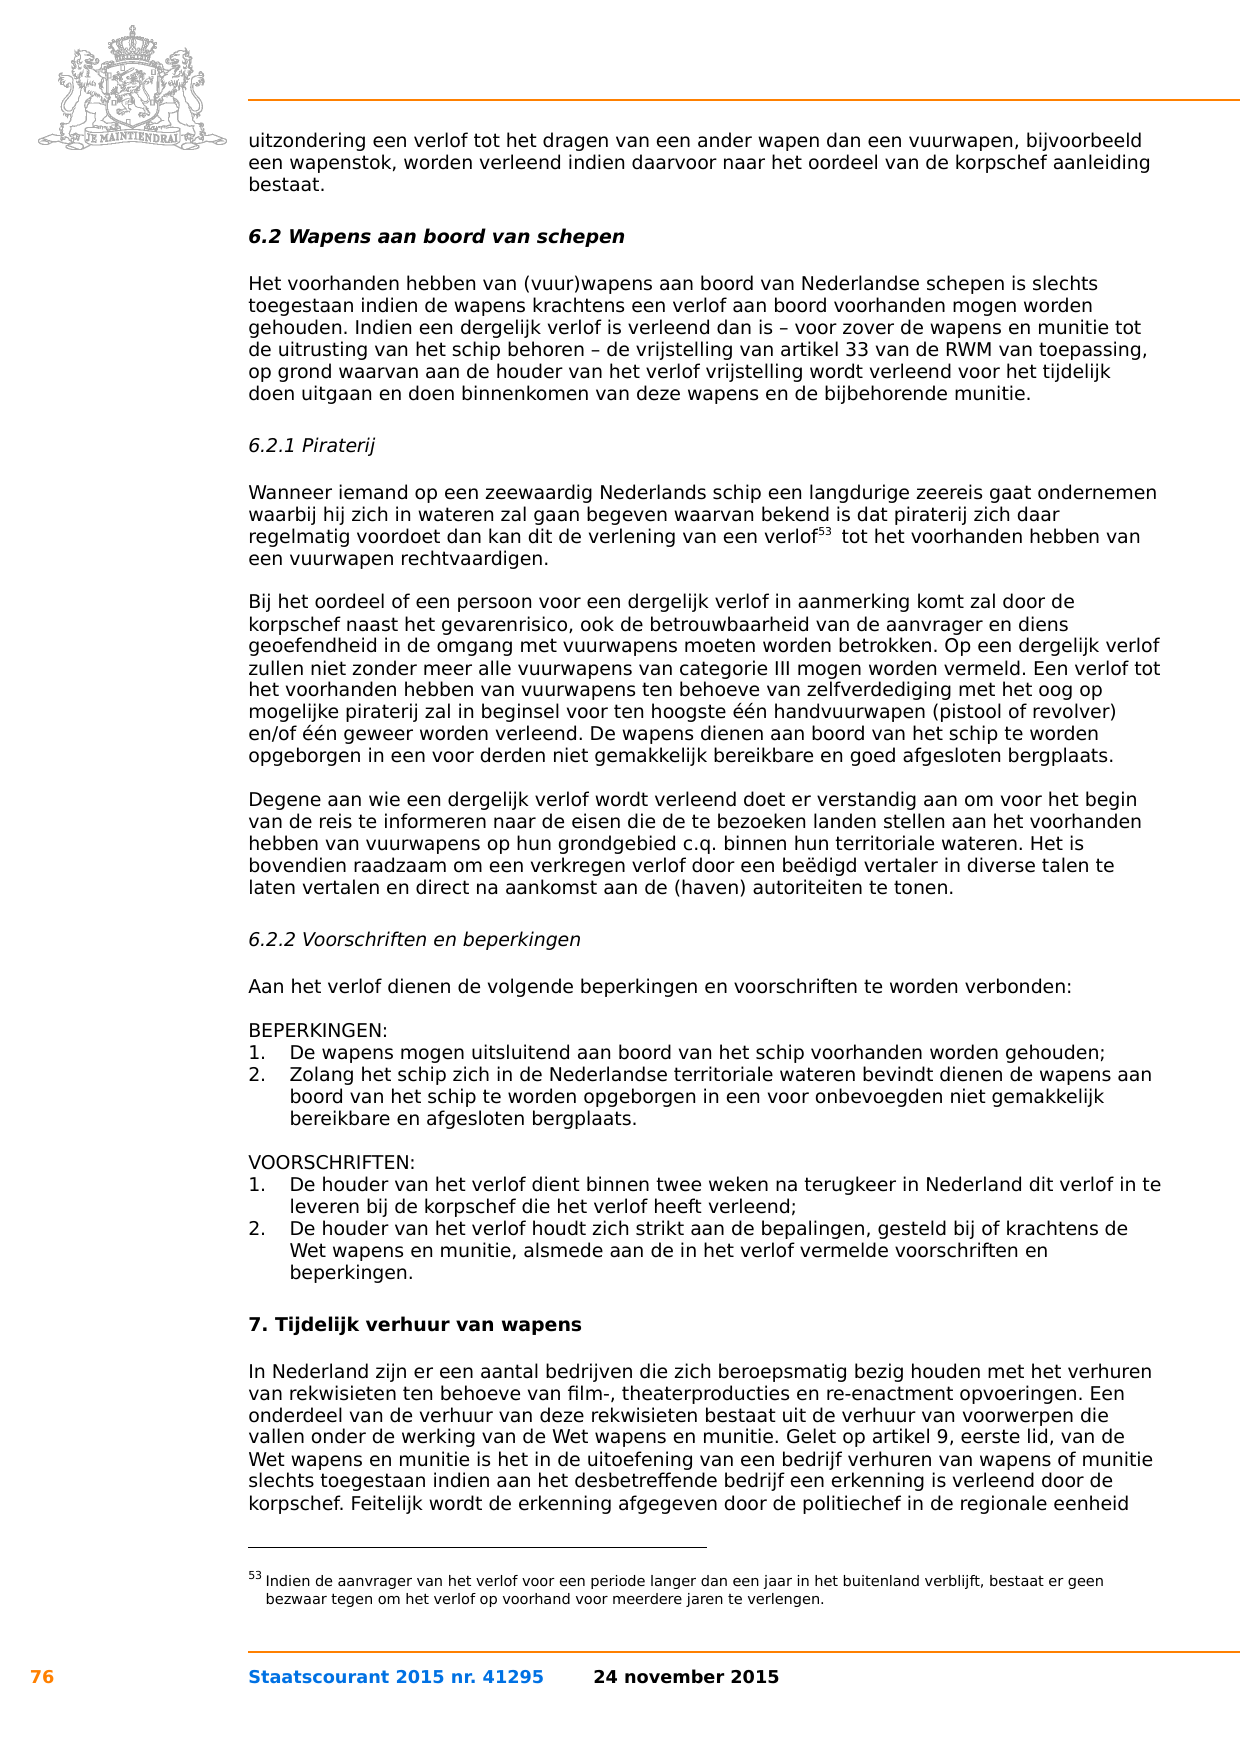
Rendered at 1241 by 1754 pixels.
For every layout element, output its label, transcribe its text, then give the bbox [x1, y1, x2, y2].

text 2. Zolang het schip zich in de Nederlandse territoriale wateren bevindt dienen de wapens aan boord van het schip te worden opgeborgen in een voor onbevoegden niet gemakkelijk bereikbare en afgesloten bergplaats. [248, 1064, 1163, 1130]
subtitle 6.2 Wapens aan boord van schepen [248, 226, 1163, 248]
text Indien de aanvrager van het verlof voor een periode langer dan een jaar in het buitenland verblijft, bestaat er geen bezwaar tegen om het verlof op voorhand voor meerdere jaren te verlengen. [248, 1569, 1163, 1608]
text 1. De wapens mogen uitsluitend aan boord van het schip voorhanden worden gehouden; [248, 1042, 1163, 1064]
subtitle 6.2.2 Voorschriften en beperkingen [248, 929, 1163, 951]
text Bij het oordeel of een persoon voor een dergelijk verlof in aanmerking komt zal door de korpschef naast het gevarenrisico, ook de betrouwbaarheid van de aanvrager en diens geoefendheid in de omgang met vuurwapens moeten worden betrokken. Op een dergelijk verlof zullen niet zonder meer alle vuurwapens van categorie III mogen worden vermeld. Een verlof tot het voorhanden hebben van vuurwapens ten behoeve van zelfverdediging met het oog op mogelijke piraterij zal in beginsel voor ten hoogste één handvuurwapen (pistool of revolver) en/of één geweer worden verleend. De wapens dienen aan boord van het schip te worden opgeborgen in een voor derden niet gemakkelijk bereikbare en goed afgesloten bergplaats. [248, 591, 1163, 767]
text BEPERKINGEN: [248, 1020, 1163, 1042]
text In Nederland zijn er een aantal bedrijven die zich beroepsmatig bezig houden met het verhuren van rekwisieten ten behoeve van film-, theaterproducties en re-enactment opvoeringen. Een onderdeel van de verhuur van deze rekwisieten bestaat uit de verhuur van voorwerpen die vallen onder de werking van de Wet wapens en munitie. Gelet op artikel 9, eerste lid, van de Wet wapens en munitie is het in de uitoefening van een bedrijf verhuren van wapens of munitie slechts toegestaan indien aan het desbetreffende bedrijf een erkenning is verleend door de korpschef. Feitelijk wordt de erkenning afgegeven door de politiechef in de regionale eenheid [248, 1361, 1163, 1514]
picture [38, 25, 227, 150]
text 1. De houder van het verlof dient binnen twee weken na terugkeer in Nederland dit verlof in te leveren bij de korpschef die het verlof heeft verleend; [248, 1174, 1163, 1218]
text Degene aan wie een dergelijk verlof wordt verleend doet er verstandig aan om voor het begin van de reis te informeren naar de eisen die de te bezoeken landen stellen aan het voorhanden hebben van vuurwapens op hun grondgebied c.q. binnen hun territoriale wateren. Het is bovendien raadzaam om een verkregen verlof door een beëdigd vertaler in diverse talen te laten vertalen en direct na aankomst aan de (haven) autoriteiten te tonen. [248, 789, 1163, 899]
text uitzondering een verlof tot het dragen van een ander wapen dan een vuurwapen, bijvoorbeeld een wapenstok, worden verleend indien daarvoor naar het oordeel van de korpschef aanleiding bestaat. [248, 130, 1163, 196]
subtitle 7. Tijdelijk verhuur van wapens [248, 1313, 1163, 1336]
text Wanneer iemand op een zeewaardig Nederlands schip een langdurige zeereis gaat ondernemen waarbij hij zich in wateren zal gaan begeven waarvan bekend is dat piraterij zich daar regelmatig voordoet dan kan dit de verlening van een verlof tot het voorhanden hebben van een vuurwapen rechtvaardigen. [248, 482, 1163, 569]
text Het voorhanden hebben van (vuur)wapens aan boord van Nederlandse schepen is slechts toegestaan indien de wapens krachtens een verlof aan boord voorhanden mogen worden gehouden. Indien een dergelijk verlof is verleend dan is – voor zover de wapens en munitie tot de uitrusting van het schip behoren – de vrijstelling van artikel 33 van de RWM van toepassing, op grond waarvan aan de houder van het verlof vrijstelling wordt verleend voor het tijdelijk doen uitgaan en doen binnenkomen van deze wapens en de bijbehorende munitie. [248, 273, 1163, 405]
text VOORSCHRIFTEN: [248, 1152, 1163, 1174]
text 2. De houder van het verlof houdt zich strikt aan de bepalingen, gesteld bij of krachtens de Wet wapens en munitie, alsmede aan de in het verlof vermelde voorschriften en beperkingen. [248, 1218, 1163, 1283]
text Aan het verlof dienen de volgende beperkingen en voorschriften te worden verbonden: [248, 976, 1163, 998]
subtitle 6.2.1 Piraterij [248, 435, 1163, 457]
